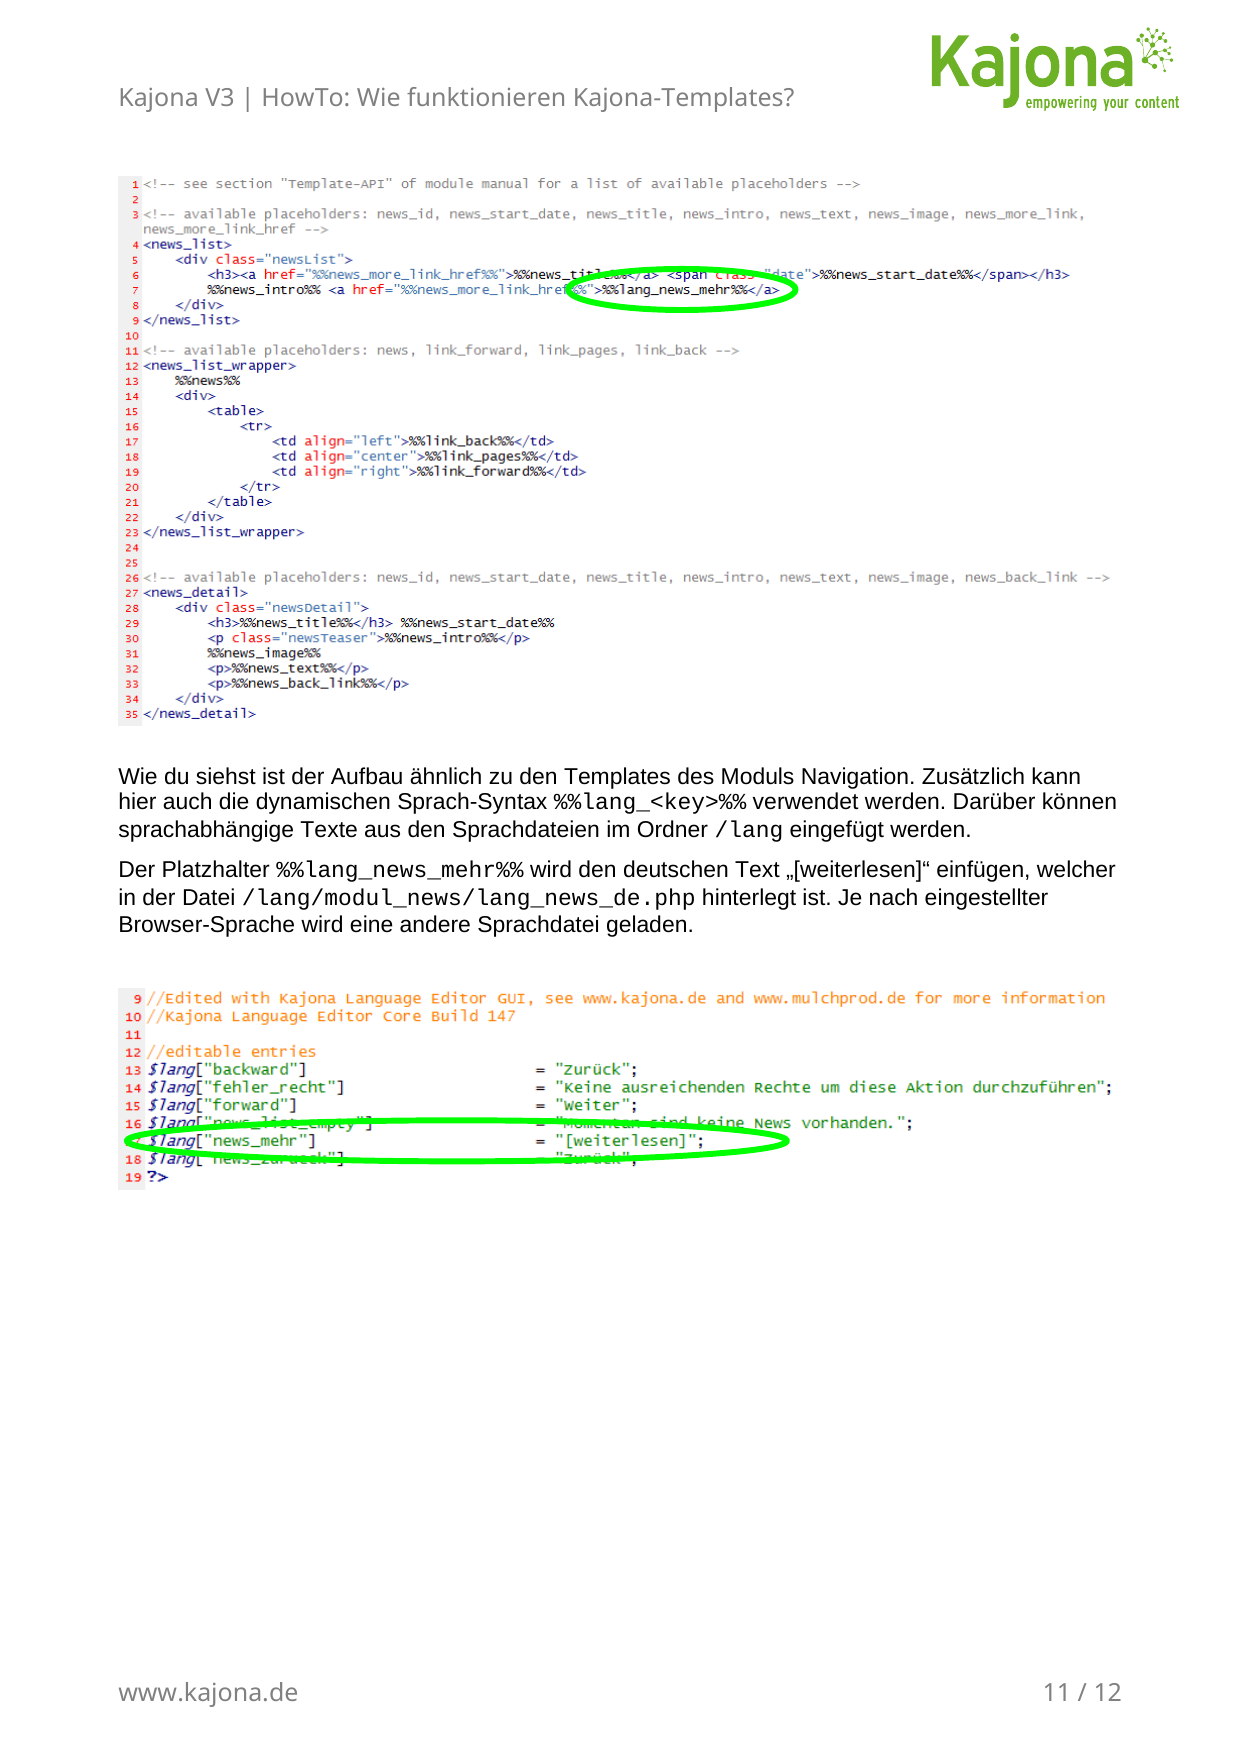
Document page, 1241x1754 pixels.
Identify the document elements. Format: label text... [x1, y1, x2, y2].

text Der Platzhalter %%lang_news_mehr%% wird den deutschen Text „[weiterlesen]“ einfügen, welcher in der Datei /lang/modul_news/lang_news_de.php hinterlegt ist. Je nach eingestellter Browser-Sprache wird eine andere Sprachdatei geladen. [118, 857, 1122, 937]
picture [118, 176, 1122, 726]
picture [118, 988, 1122, 1190]
text Wie du siehst ist der Aufbau ähnlich zu den Templates des Moduls Navigation. Zusätzlich kann hier auch die dynamischen Sprach-Syntax %%lang_<key>%% verwendet werden. Darüber können sprachabhängige Texte aus den Sprachdateien im Ordner /lang eingefügt werden. [118, 763, 1122, 844]
